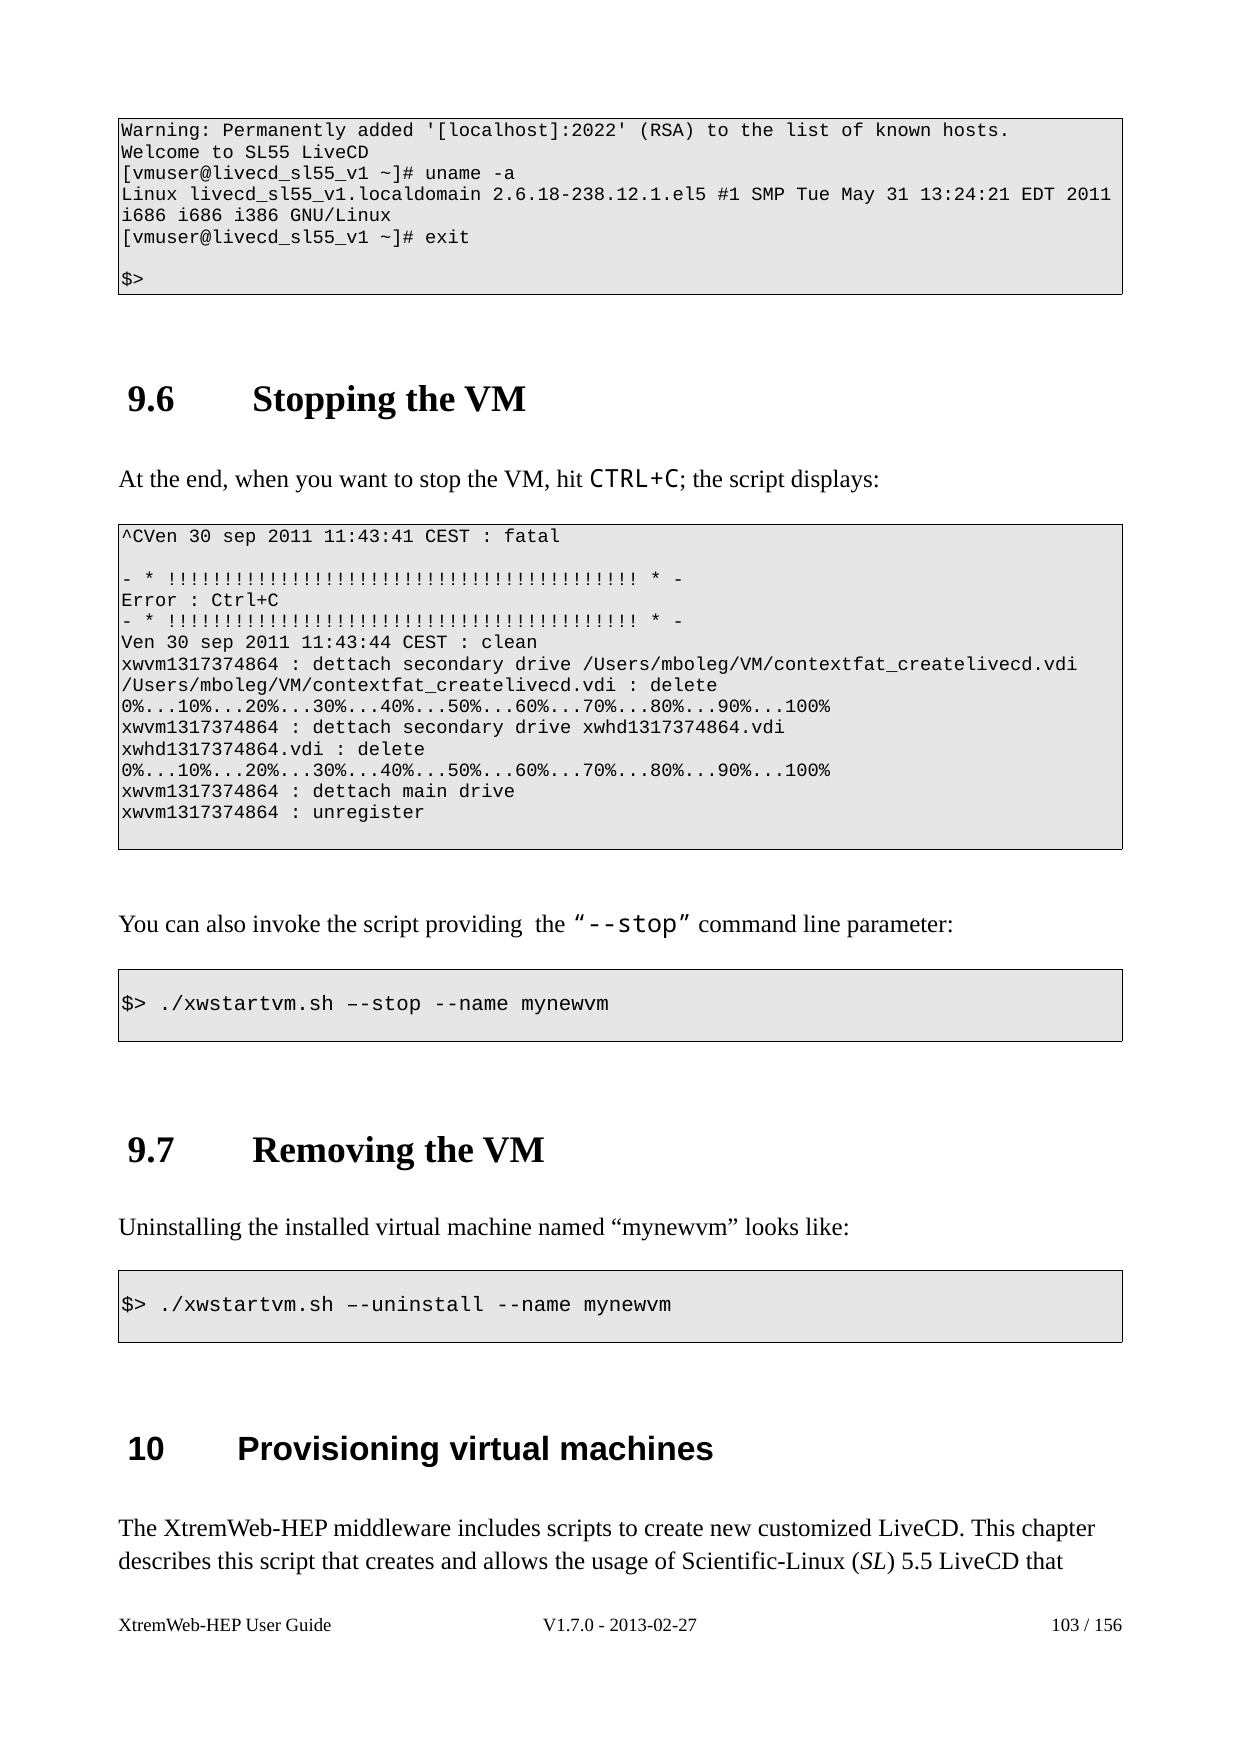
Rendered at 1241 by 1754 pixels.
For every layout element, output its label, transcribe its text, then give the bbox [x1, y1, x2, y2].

text - * !!!!!!!!!!!!!!!!!!!!!!!!!!!!!!!!!!!!!!!!!! * - [119, 566, 1122, 588]
text The XtremWeb-HEP middleware includes scripts to create new customized LiveCD. This chapter describes this script that creates and allows the usage of Scientific-Linux (SL) 5.5 LiveCD that [118, 1513, 1122, 1575]
text Error : Ctrl+C [119, 588, 1122, 609]
text ^CVen 30 sep 2011 11:43:41 CEST : fatal [119, 525, 1122, 545]
text - * !!!!!!!!!!!!!!!!!!!!!!!!!!!!!!!!!!!!!!!!!! * - [119, 609, 1122, 630]
text $> ./xwstartvm.sh –-stop --name mynewvm [119, 990, 1122, 1014]
text $> ./xwstartvm.sh –-uninstall --name mynewvm [119, 1291, 1122, 1315]
text Warning: Permanently added '[localhost]:2022' (RSA) to the list of known hosts. [119, 119, 1122, 139]
text [vmuser@livecd_sl55_v1 ~]# exit [119, 224, 1122, 246]
text xwvm1317374864 : dettach secondary drive /Users/mboleg/VM/contextfat_createlivecd.vdi [119, 651, 1122, 673]
text 0%...10%...20%...30%...40%...50%...60%...70%...80%...90%...100% [119, 758, 1122, 779]
text Uninstalling the installed virtual machine named “mynewvm” looks like: [118, 1212, 1122, 1241]
subtitle Provisioning virtual machines [118, 1429, 1122, 1467]
text 0%...10%...20%...30%...40%...50%...60%...70%...80%...90%...100% [119, 694, 1122, 715]
text Linux livecd_sl55_v1.localdomain 2.6.18-238.12.1.el5 #1 SMP Tue May 31 13:24:21 EDT 2011 i686 i686 i386 GNU/Linux [119, 182, 1122, 224]
text [vmuser@livecd_sl55_v1 ~]# uname -a [119, 161, 1122, 182]
text xwhd1317374864.vdi : delete [119, 736, 1122, 758]
text /Users/mboleg/VM/contextfat_createlivecd.vdi : delete [119, 673, 1122, 694]
text xwvm1317374864 : dettach main drive [119, 779, 1122, 800]
text xwvm1317374864 : unregister [119, 800, 1122, 821]
subtitle Stopping the VM [118, 377, 1122, 420]
text Ven 30 sep 2011 11:43:44 CEST : clean [119, 630, 1122, 651]
text $> [119, 267, 1122, 294]
text At the end, when you want to stop the VM, hit CTRL+C; the script displays: [118, 461, 1122, 495]
text xwvm1317374864 : dettach secondary drive xwhd1317374864.vdi [119, 715, 1122, 736]
subtitle Removing the VM [118, 1128, 1122, 1171]
text Welcome to SL55 LiveCD [119, 139, 1122, 161]
text You can also invoke the script providing the “--stop” command line parameter: [118, 906, 1122, 940]
